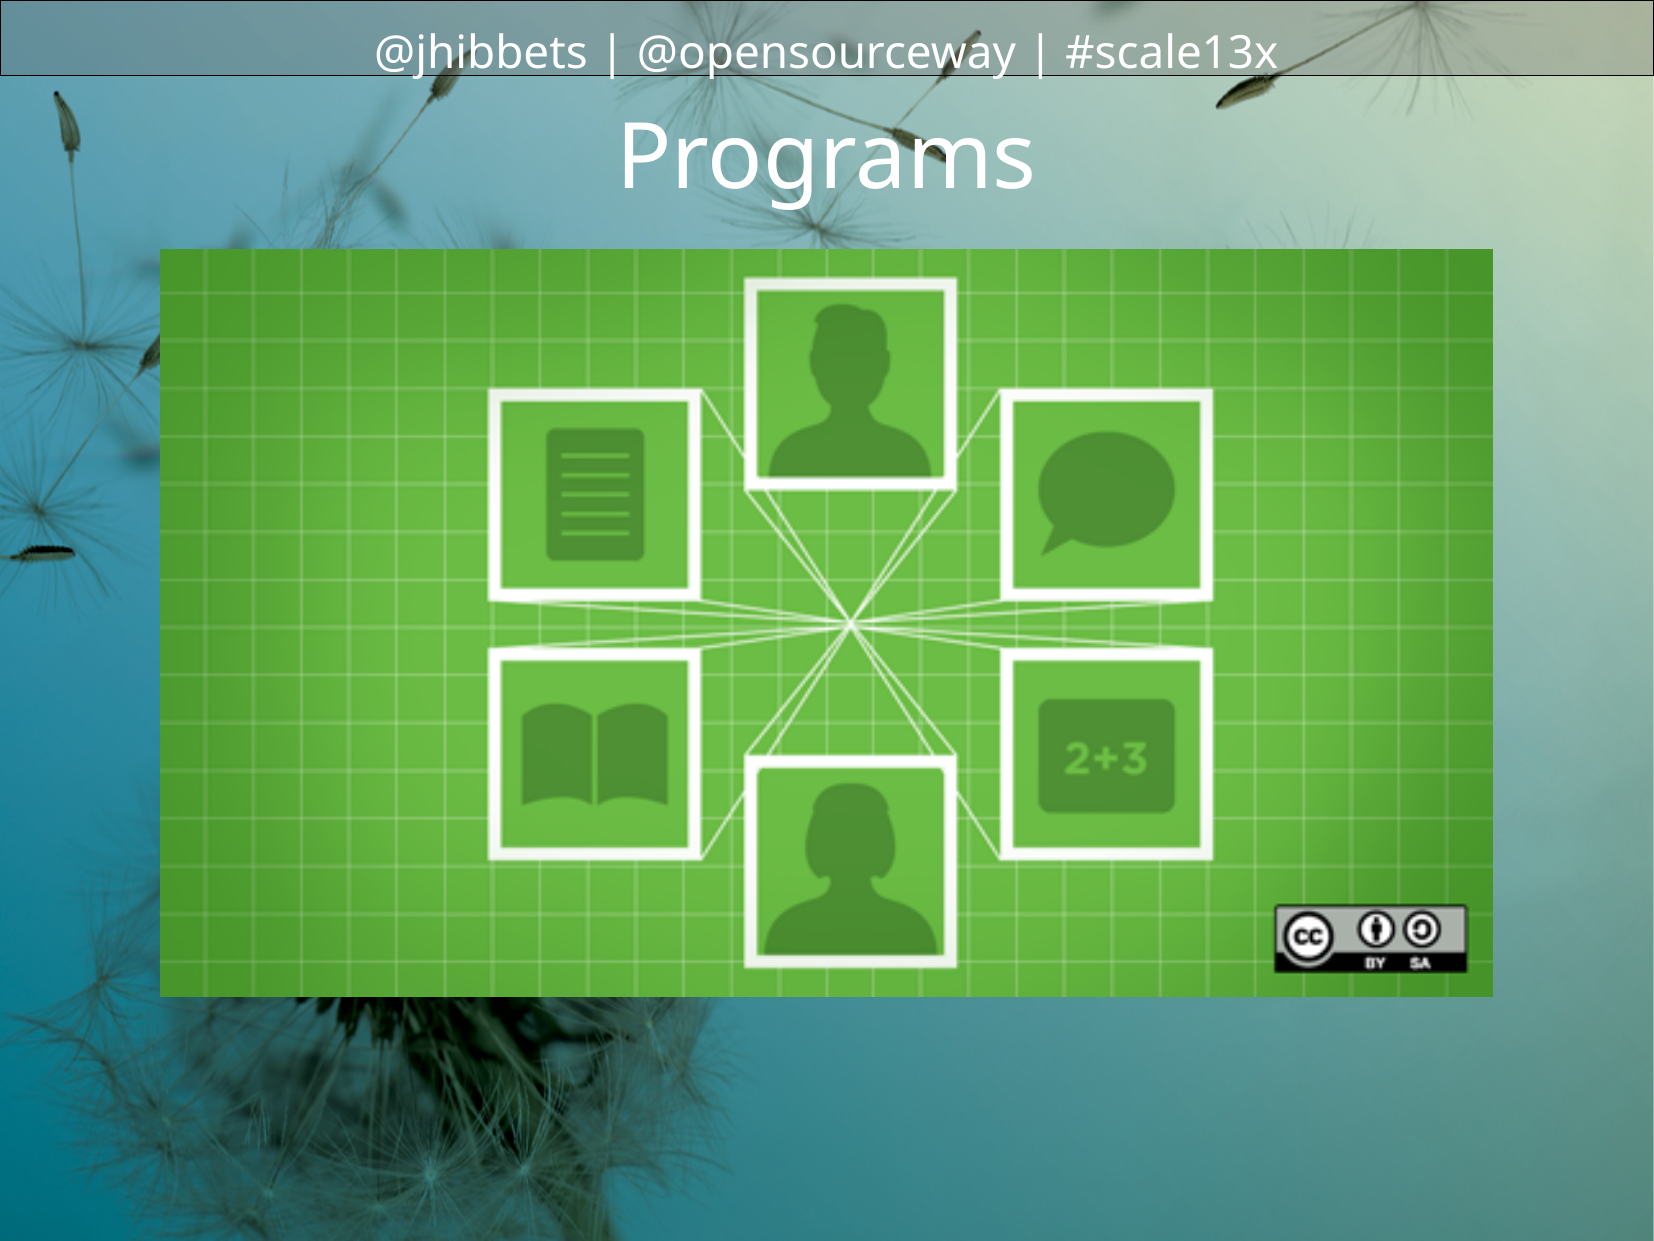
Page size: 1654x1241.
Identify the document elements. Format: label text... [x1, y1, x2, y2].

title Programs [82, 49, 1571, 257]
picture [0, 76, 1654, 1241]
